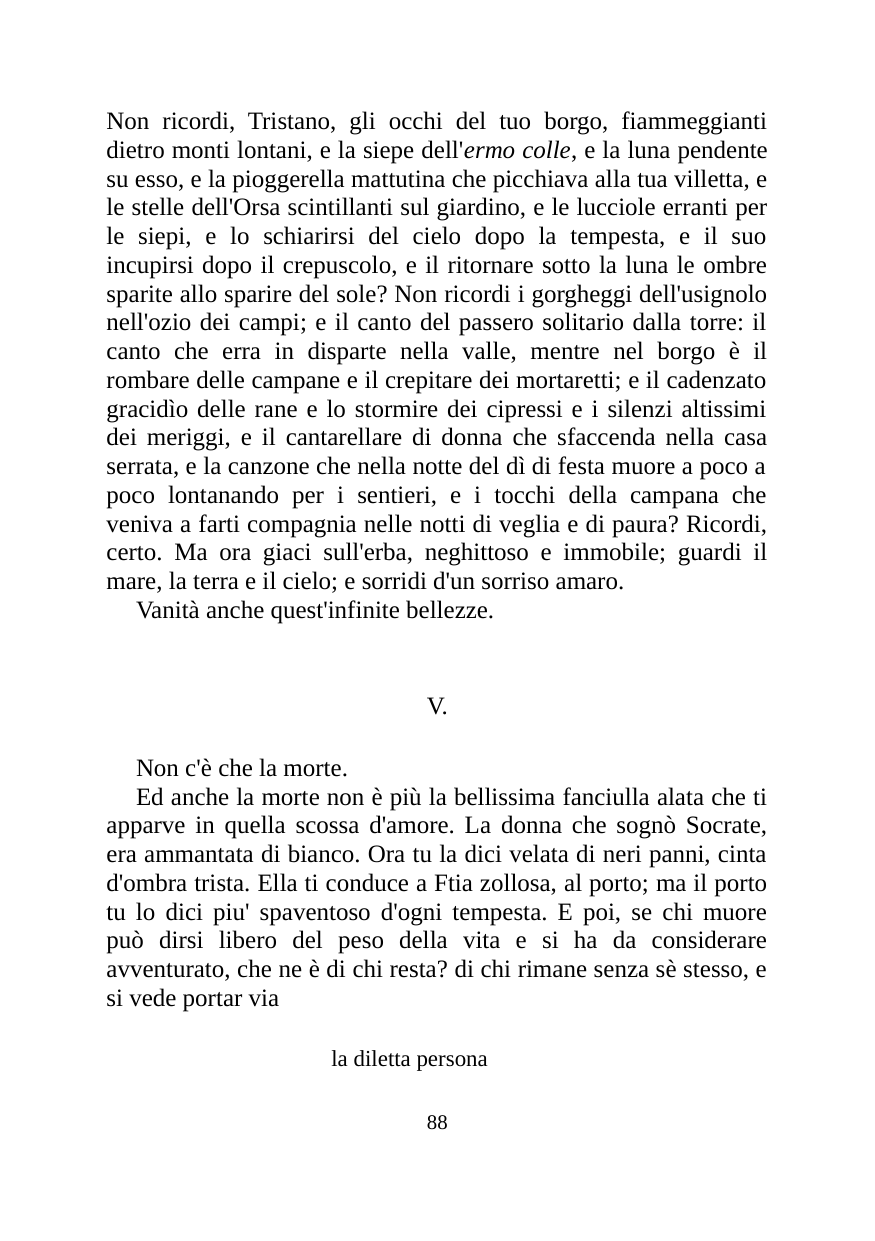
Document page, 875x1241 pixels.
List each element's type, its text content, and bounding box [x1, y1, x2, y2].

text Vanità anche quest'infinite bellezze. [106, 595, 768, 624]
text la diletta persona [331, 1045, 768, 1072]
text Non c'è che la morte. [106, 753, 768, 782]
text Non ricordi, Tristano, gli occhi del tuo borgo, fiammeggianti dietro monti lontani, e la siepe dell'ermo colle, e la luna pendente su esso, e la pioggerella mattutina che picchiava alla tua villetta, e le stelle dell'Orsa scintillanti sul giardino, e le lucciole erranti per le siepi, e lo schiarirsi del cielo dopo la tempesta, e il suo incupirsi dopo il crepuscolo, e il ritornare sotto la luna le ombre sparite allo sparire del sole? Non ricordi i gorgheggi dell'usignolo nell'ozio dei campi; e il canto del passero solitario dalla torre: il canto che erra in disparte nella valle, mentre nel borgo è il rombare delle campane e il crepitare dei mortaretti; e il cadenzato gracidìo delle rane e lo stormire dei cipressi e i silenzi altissimi dei meriggi, e il cantarellare di donna che sfaccenda nella casa serrata, e la canzone che nella notte del dì di festa muore a poco a poco lontanando per i sentieri, e i tocchi della campana che veniva a farti compagnia nelle notti di veglia e di paura? Ricordi, certo. Ma ora giaci sull'erba, neghittoso e immobile; guardi il mare, la terra e il cielo; e sorridi d'un sorriso amaro. [106, 106, 768, 595]
text V. [106, 691, 768, 719]
text Ed anche la morte non è più la bellissima fanciulla alata che ti apparve in quella scossa d'amore. La donna che sognò Socrate, era ammantata di bianco. Ora tu la dici velata di neri panni, cinta d'ombra trista. Ella ti conduce a Ftia zollosa, al porto; ma il porto tu lo dici piu' spaventoso d'ogni tempesta. E poi, se chi muore può dirsi libero del peso della vita e si ha da considerare avventurato, che ne è di chi resta? di chi rimane senza sè stesso, e si vede portar via [106, 782, 768, 1012]
